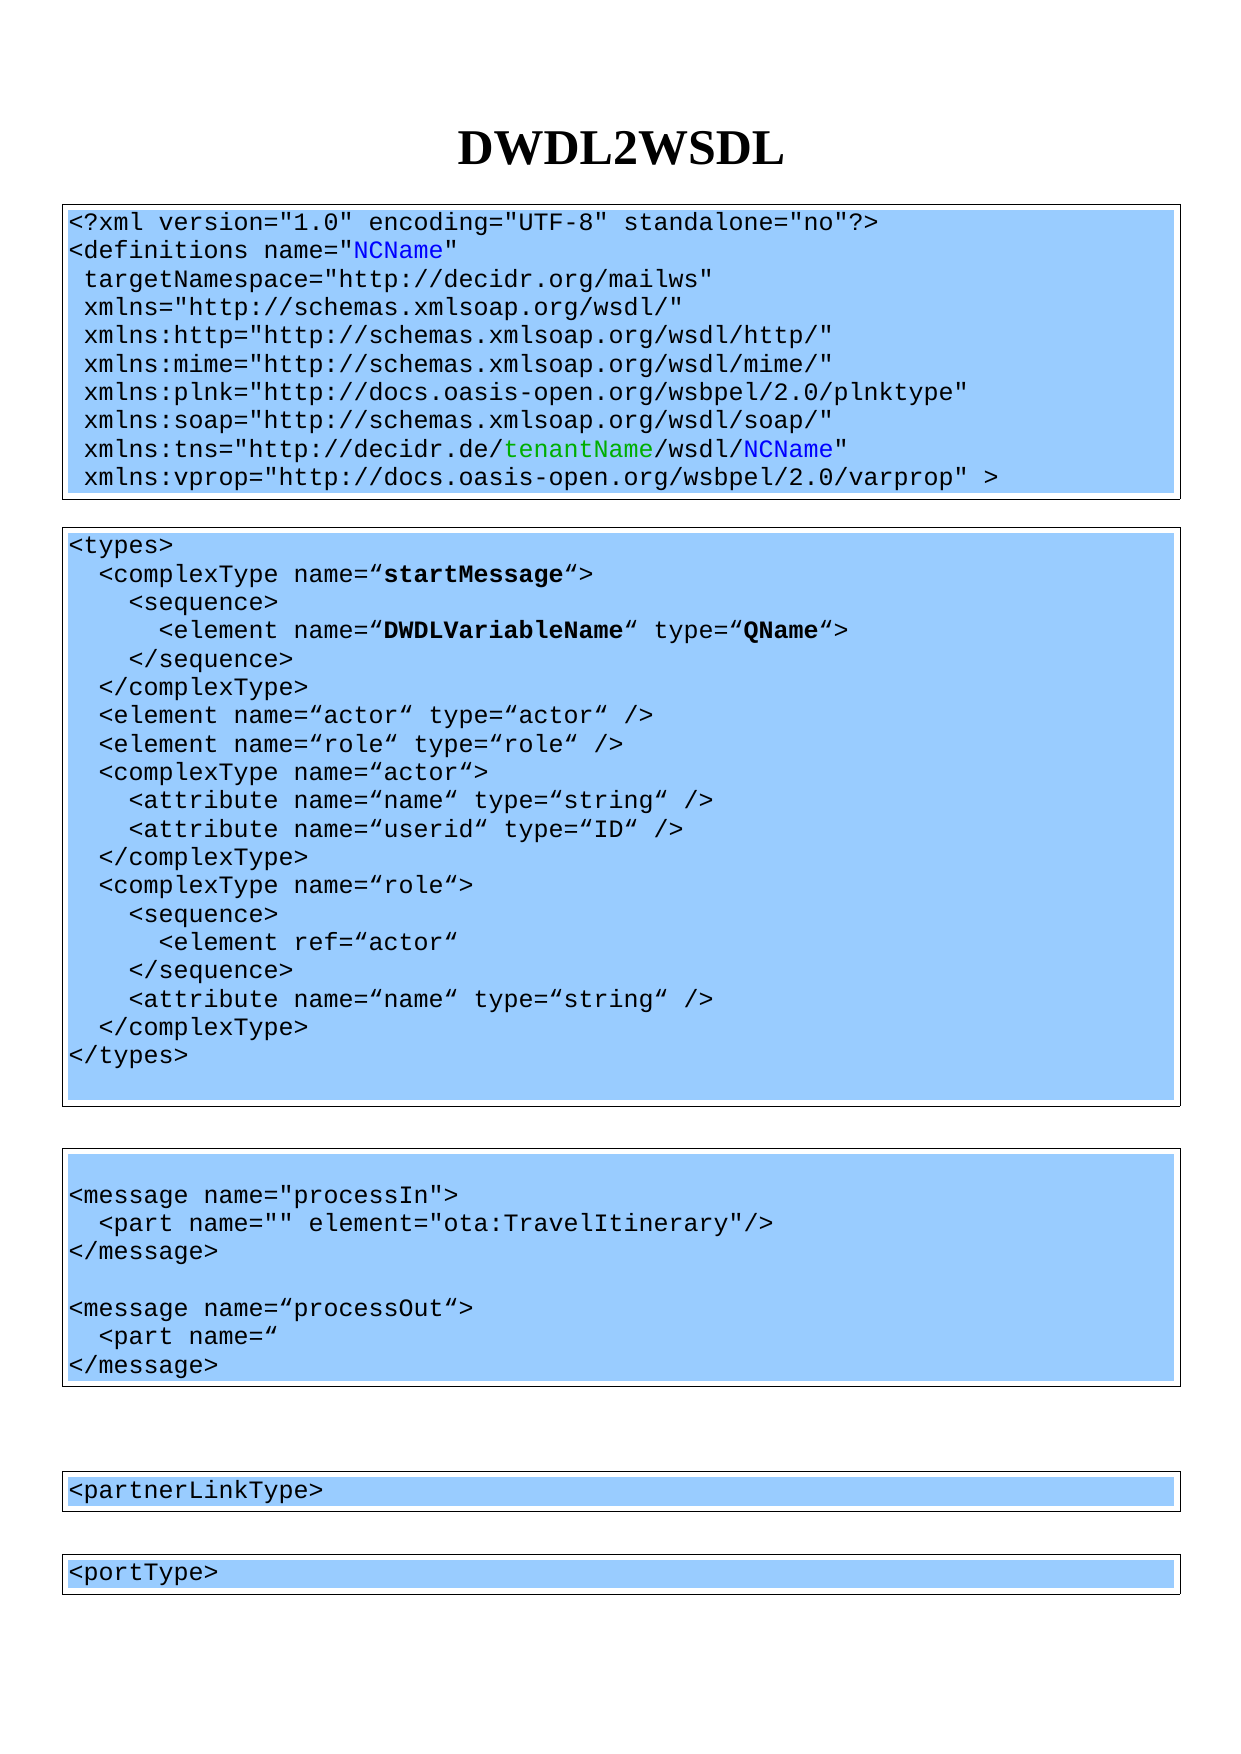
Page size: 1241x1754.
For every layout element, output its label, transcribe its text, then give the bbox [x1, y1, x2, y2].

table_header <partnerLinkType> [63, 1472, 1180, 1511]
table_header <types> <complexType name=“startMessage“> <sequence> <element name=“DWDLVariableName“ type=“QName“> </sequence> </complexType> <element name=“actor“ type=“actor“ /> <element name=“role“ type=“role“ /> <complexType name=“actor“> <attribute name=“name“ type=“string“ /> <attribute name=“userid“ type=“ID“ /> </complexType> <complexType name=“role“> <sequence> <element ref=“actor“ </sequence> <attribute name=“name“ type=“string“ /> </complexType> </types> [63, 528, 1180, 1106]
table_header <?xml version="1.0" encoding="UTF-8" standalone="no"?> <definitions name="NCName" targetNamespace="http://decidr.org/mailws" xmlns="http://schemas.xmlsoap.org/wsdl/" xmlns:http="http://schemas.xmlsoap.org/wsdl/http/" xmlns:mime="http://schemas.xmlsoap.org/wsdl/mime/" xmlns:plnk="http://docs.oasis-open.org/wsbpel/2.0/plnktype" xmlns:soap="http://schemas.xmlsoap.org/wsdl/soap/" xmlns:tns="http://decidr.de/tenantName/wsdl/NCName" xmlns:vprop="http://docs.oasis-open.org/wsbpel/2.0/varprop" > [63, 205, 1180, 499]
text DWDL2WSDL [62, 118, 1180, 176]
table_header <message name="processIn"> <part name="" element="ota:TravelItinerary"/> </message> <message name=“processOut“> <part name=“ </message> [63, 1149, 1180, 1386]
table_header <portType> [63, 1555, 1180, 1594]
